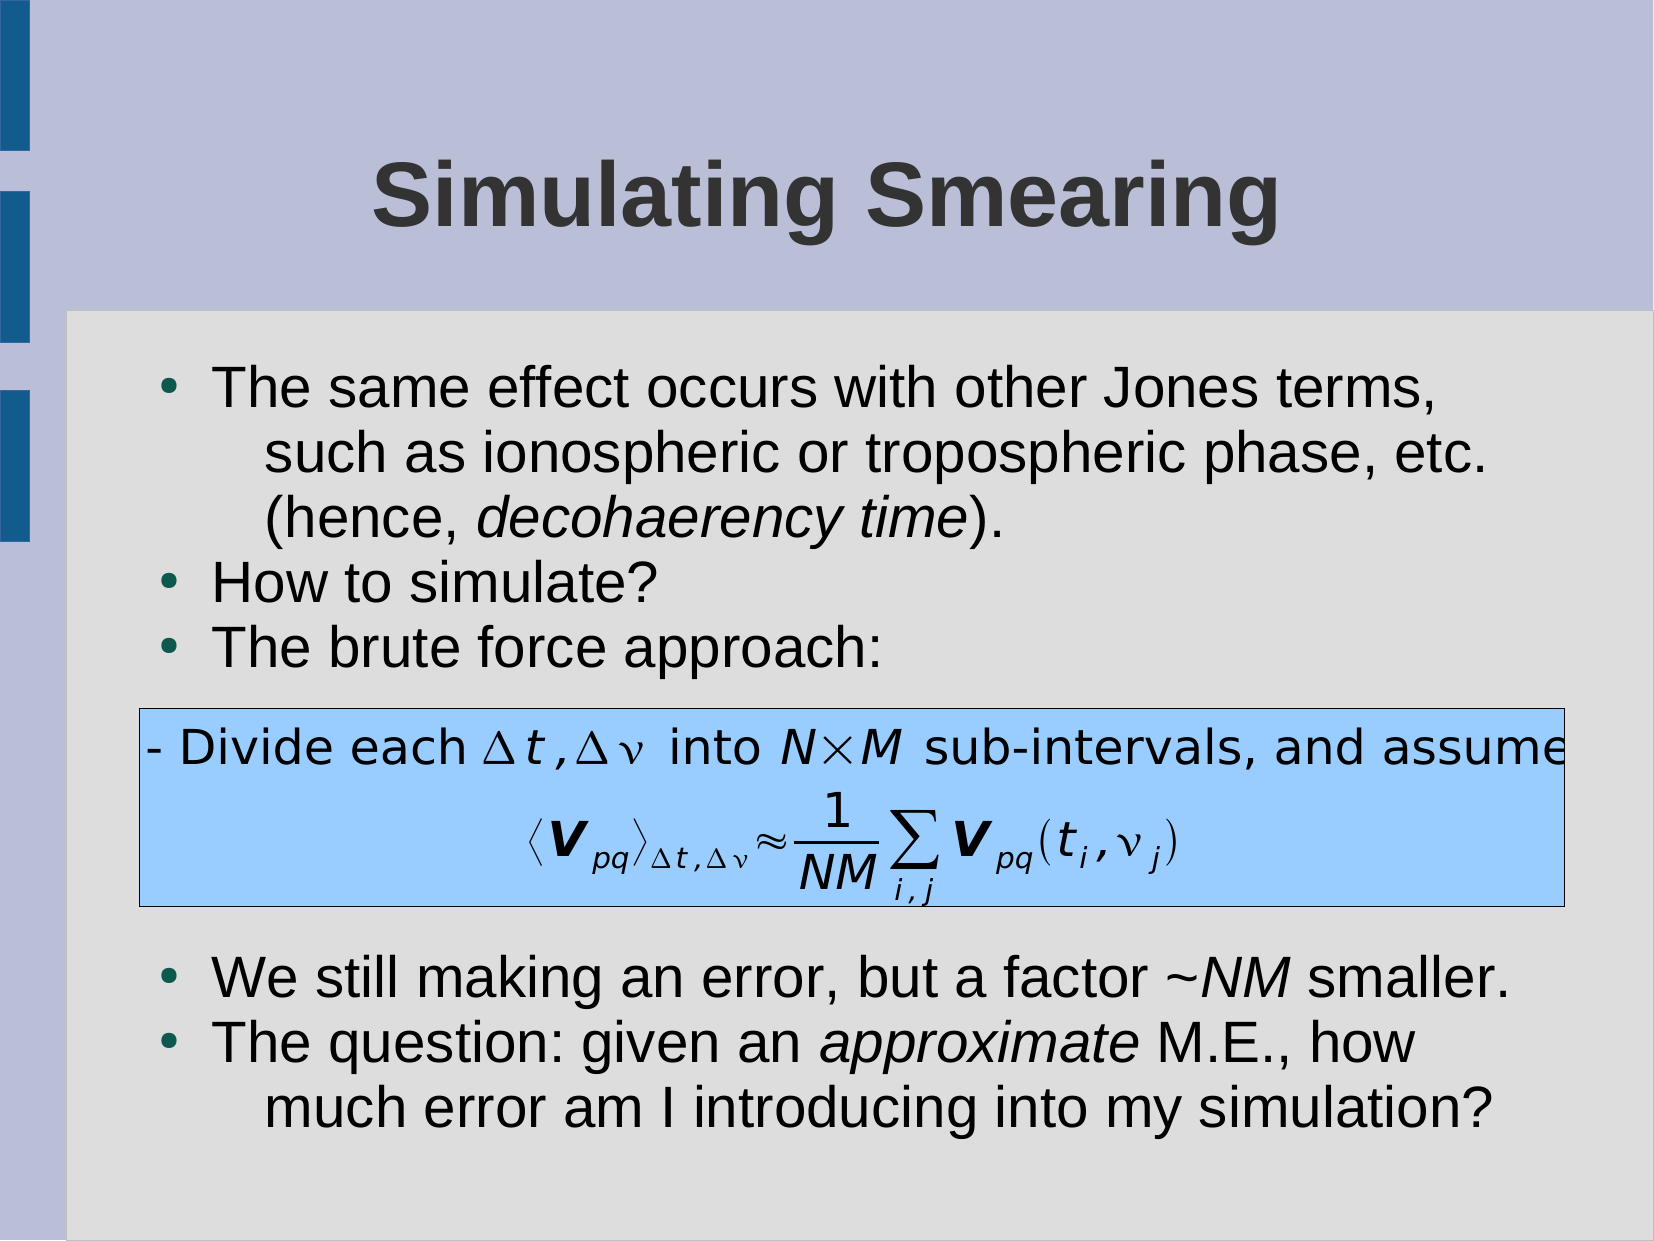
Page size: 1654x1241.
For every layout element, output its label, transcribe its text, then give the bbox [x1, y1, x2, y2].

title Simulating Smearing [121, 91, 1534, 299]
list The same effect occurs with other Jones terms, such as ionospheric or tropospheric phase, etc. (hence, decohaerency time). How to simulate? The brute force approach: [123, 354, 1536, 680]
chart [139, 708, 1565, 907]
list We still making an error, but a factor ~NM smaller. The question: given an approximate M.E., how much error am I introducing into my simulation? [123, 944, 1536, 1211]
